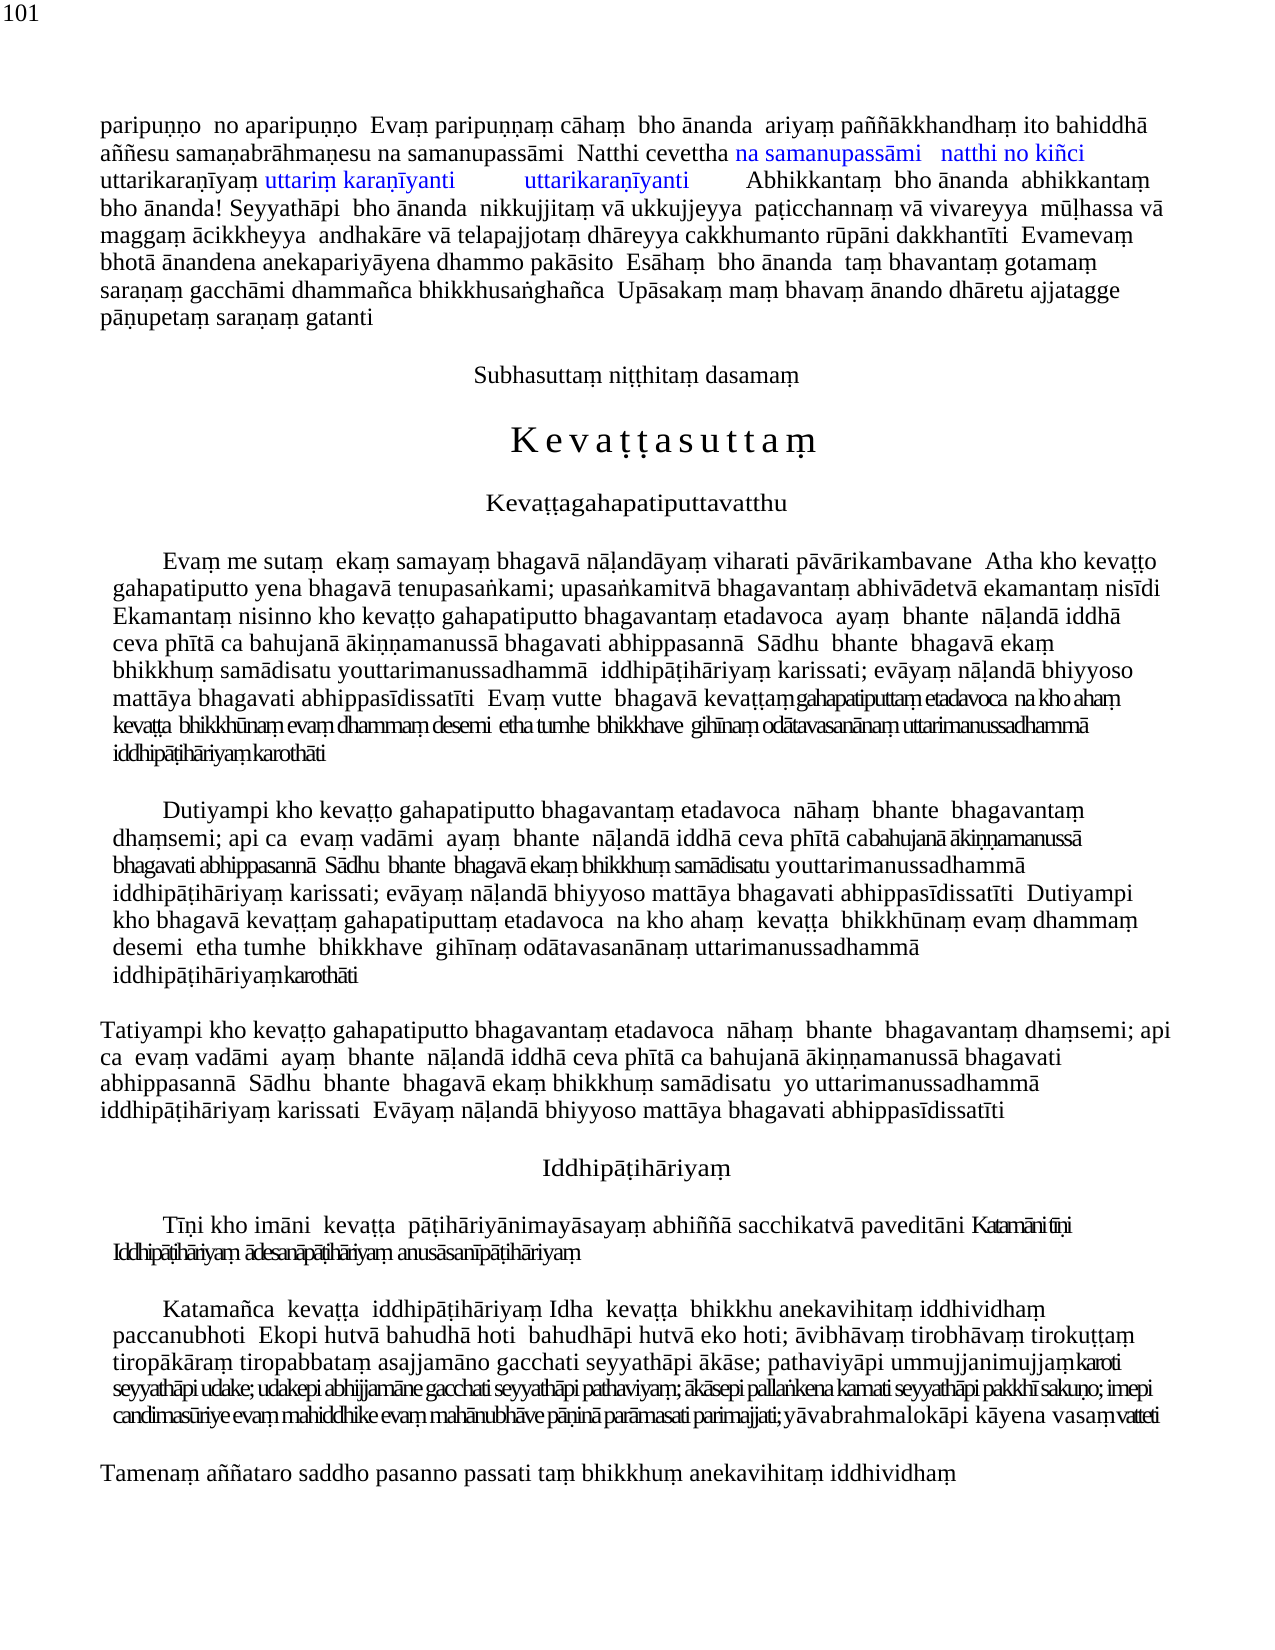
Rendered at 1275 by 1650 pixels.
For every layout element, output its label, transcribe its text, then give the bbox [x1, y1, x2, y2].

list Dutiyampi kho kevaṭṭo gahapatiputto bhagavantaṃ etadavoca nāhaṃ bhante bhagavantaṃ dhaṃsemi; api ca evaṃ vadāmi ayaṃ bhante nāḷandā iddhā ceva phītā cabahujanā ākiṇṇamanussā bhagavati abhippasannā Sādhu bhante bhagavā ekaṃ bhikkhuṃ samādisatu youttarimanussadhammā iddhipāṭihāriyaṃ karissati; evāyaṃ nāḷandā bhiyyoso mattāya bhagavati abhippasīdissatīti Dutiyampi kho bhagavā kevaṭṭaṃ gahapatiputtaṃ etadavoca na kho ahaṃ kevaṭṭa bhikkhūnaṃ evaṃ dhammaṃ desemi etha tumhe bhikkhave gihīnaṃ odātavasanānaṃ uttarimanussadhammā iddhipāṭihāriyaṃkarothāti [112, 797, 1162, 988]
text Subhasuttaṃ niṭṭhitaṃ dasamaṃ [100, 360, 1173, 389]
list Evaṃ me sutaṃ ekaṃ samayaṃ bhagavā nāḷandāyaṃ viharati pāvārikambavane Atha kho kevaṭṭo gahapatiputto yena bhagavā tenupasaṅkami; upasaṅkamitvā bhagavantaṃ abhivādetvā ekamantaṃ nisīdi Ekamantaṃ nisinno kho kevaṭṭo gahapatiputto bhagavantaṃ etadavoca ayaṃ bhante nāḷandā iddhā ceva phītā ca bahujanā ākiṇṇamanussā bhagavati abhippasannā Sādhu bhante bhagavā ekaṃ bhikkhuṃ samādisatu youttarimanussadhammā iddhipāṭihāriyaṃ karissati; evāyaṃ nāḷandā bhiyyoso mattāya bhagavati abhippasīdissatīti Evaṃ vutte bhagavā kevaṭṭaṃgahapatiputtaṃ etadavoca na kho ahaṃ kevaṭṭa bhikkhūnaṃ evaṃ dhammaṃ desemi etha tumhe bhikkhave gihīnaṃ odātavasanānaṃ uttarimanussadhammā iddhipāṭihāriyaṃkarothāti [112, 547, 1162, 766]
text Kevaṭṭagahapatiputtavatthu [100, 488, 1173, 517]
text paripuṇṇo no aparipuṇṇo Evaṃ paripuṇṇaṃ cāhaṃ bho ānanda ariyaṃ paññākkhandhaṃ ito bahiddhā aññesu samaṇabrāhmaṇesu na samanupassāmi Natthi cevettha na samanupassāmi natthi no kiñci uttarikaraṇīyaṃ uttariṃ karaṇīyanti uttarikaraṇīyanti Abhikkantaṃ bho ānanda abhikkantaṃ bho ānanda! Seyyathāpi bho ānanda nikkujjitaṃ vā ukkujjeyya paṭicchannaṃ vā vivareyya mūḷhassa vā maggaṃ ācikkheyya andhakāre vā telapajjotaṃ dhāreyya cakkhumanto rūpāni dakkhantīti Evamevaṃ bhotā ānandena anekapariyāyena dhammo pakāsito Esāhaṃ bho ānanda taṃ bhavantaṃ gotamaṃ saraṇaṃ gacchāmi dhammañca bhikkhusaṅghañca Upāsakaṃ maṃ bhavaṃ ānando dhāretu ajjatagge pāṇupetaṃ saraṇaṃ gatanti [100, 112, 1173, 331]
text Tamenaṃ aññataro saddho pasanno passati taṃ bhikkhuṃ anekavihitaṃ iddhividhaṃ [100, 1458, 1173, 1487]
text Tatiyampi kho kevaṭṭo gahapatiputto bhagavantaṃ etadavoca nāhaṃ bhante bhagavantaṃ dhaṃsemi; api ca evaṃ vadāmi ayaṃ bhante nāḷandā iddhā ceva phītā ca bahujanā ākiṇṇamanussā bhagavati abhippasannā Sādhu bhante bhagavā ekaṃ bhikkhuṃ samādisatu yo uttarimanussadhammā iddhipāṭihāriyaṃ karissati Evāyaṃ nāḷandā bhiyyoso mattāya bhagavati abhippasīdissatīti [100, 1018, 1173, 1123]
subtitle Kevaṭṭasuttaṃ [490, 417, 1173, 460]
list Tīṇi kho imāni kevaṭṭa pāṭihāriyānimayāsayaṃ abhiññā sacchikatvā paveditāni Katamāni tīṇi Iddhipāṭihāriyaṃ ādesanāpāṭihāriyaṃ anusāsanīpāṭihāriyaṃ [112, 1213, 1162, 1266]
list Katamañca kevaṭṭa iddhipāṭihāriyaṃ Idha kevaṭṭa bhikkhu anekavihitaṃ iddhividhaṃ paccanubhoti Ekopi hutvā bahudhā hoti bahudhāpi hutvā eko hoti; āvibhāvaṃ tirobhāvaṃ tirokuṭṭaṃ tiropākāraṃ tiropabbataṃ asajjamāno gacchati seyyathāpi ākāse; pathaviyāpi ummujjanimujjaṃkaroti seyyathāpi udake; udakepi abhijjamāne gacchati seyyathāpi pathaviyaṃ; ākāsepi pallaṅkena kamati seyyathāpi pakkhī sakuṇo; imepi candimasūriye evaṃ mahiddhike evaṃ mahānubhāve pāṇinā parāmasati parimajjati;yāvabrahmalokāpi kāyena vasaṃvatteti [112, 1296, 1162, 1428]
text Iddhipāṭihāriyaṃ [100, 1153, 1173, 1181]
